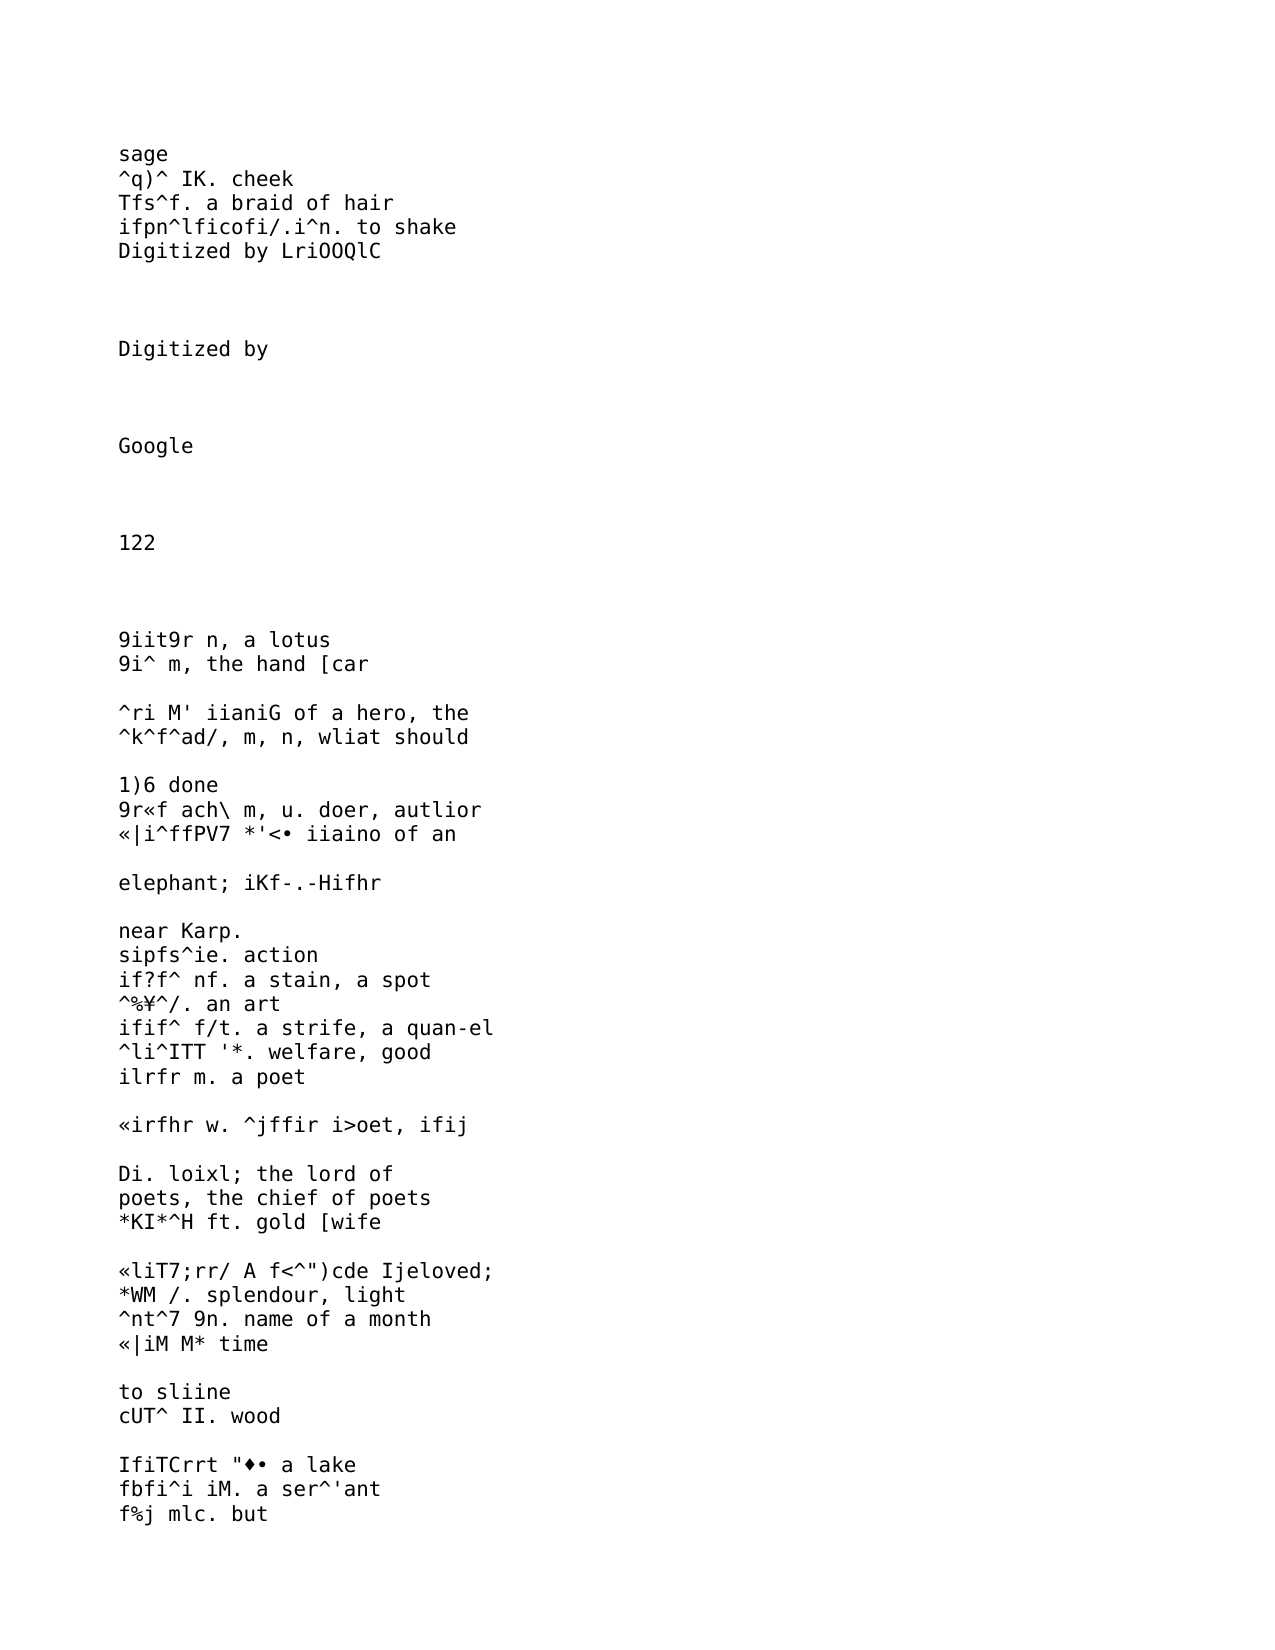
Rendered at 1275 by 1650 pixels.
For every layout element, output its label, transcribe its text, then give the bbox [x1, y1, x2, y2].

text ilrfr m. a poet [118, 1065, 1157, 1089]
text ifpn^lficofi/.i^n. to shake [118, 215, 1157, 239]
text ^q)^ IK. cheek [118, 167, 1157, 191]
text ^li^ITT '*. welfare, good [118, 1040, 1157, 1065]
text sage [118, 142, 1157, 167]
text «liT7;rr/ A f<^")cde Ijeloved; [118, 1259, 1157, 1283]
text elephant; iKf-.-Hifhr [118, 871, 1157, 895]
text poets, the chief of poets [118, 1186, 1157, 1210]
text «irfhr w. ^jffir i>oet, ifij [118, 1113, 1157, 1137]
text 9r«f ach\ m, u. doer, autlior [118, 798, 1157, 822]
text ^%¥^/. an art [118, 992, 1157, 1016]
text *WM /. splendour, light [118, 1283, 1157, 1307]
text «|iM M* time [118, 1332, 1157, 1356]
text *KI*^H ft. gold [wife [118, 1210, 1157, 1234]
text Digitized by [118, 337, 1157, 361]
text «|i^ffPV7 *'<• iiaino of an [118, 822, 1157, 846]
text Google [118, 434, 1157, 458]
text to sliine [118, 1380, 1157, 1404]
text ifif^ f/t. a strife, a quan-el [118, 1016, 1157, 1040]
text 1)6 done [118, 773, 1157, 798]
text fbfi^i iM. a ser^'ant [118, 1477, 1157, 1502]
text ^ri M' iianiG of a hero, the [118, 701, 1157, 725]
text sipfs^ie. action [118, 943, 1157, 968]
text if?f^ nf. a stain, a spot [118, 968, 1157, 992]
text Digitized by LriOOQlC [118, 239, 1157, 264]
text f%j mlc. but [118, 1502, 1157, 1526]
text cUT^ II. wood [118, 1404, 1157, 1429]
text near Karp. [118, 919, 1157, 943]
text 122 [118, 531, 1157, 555]
text Tfs^f. a braid of hair [118, 191, 1157, 215]
text 9i^ m, the hand [car [118, 652, 1157, 676]
text 9iit9r n, a lotus [118, 628, 1157, 652]
text IfiTCrrt "♦• a lake [118, 1453, 1157, 1477]
text ^k^f^ad/, m, n, wliat should [118, 725, 1157, 749]
text Di. loixl; the lord of [118, 1162, 1157, 1186]
text ^nt^7 9n. name of a month [118, 1307, 1157, 1332]
